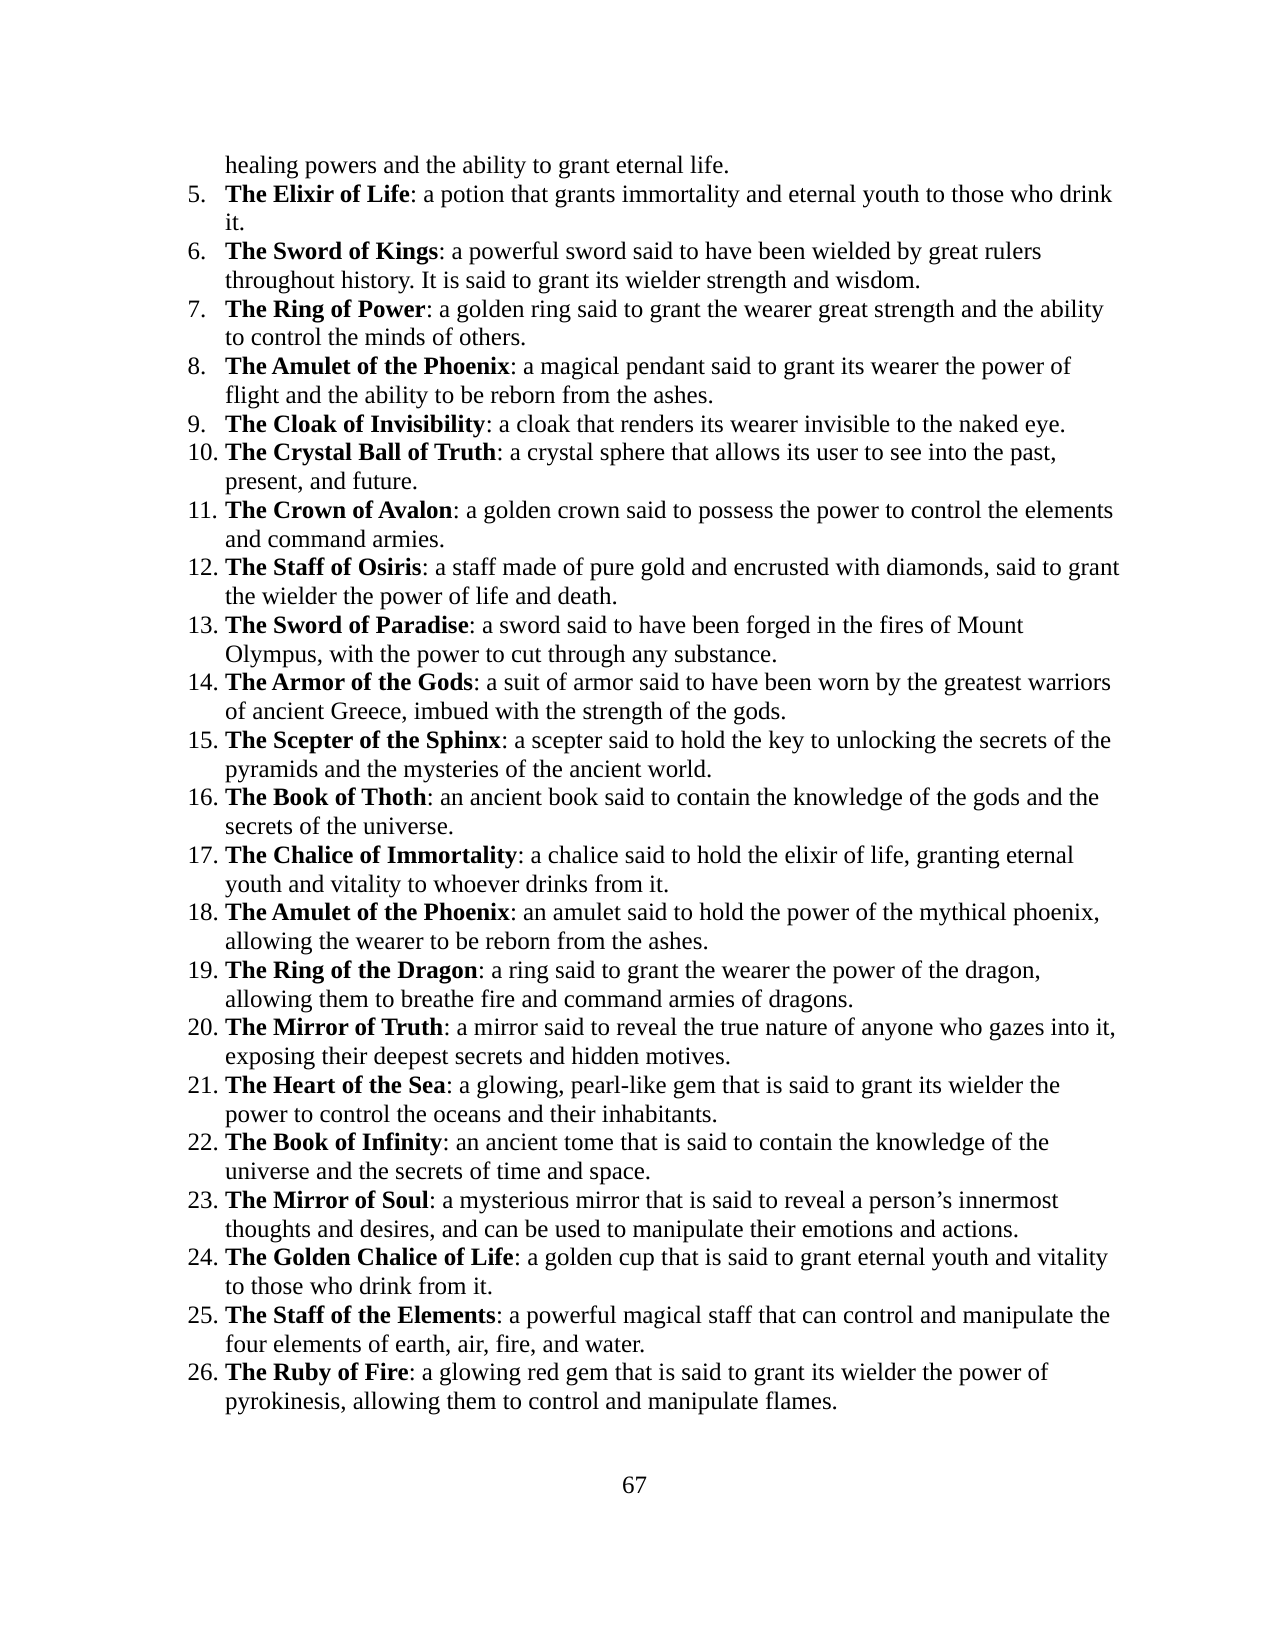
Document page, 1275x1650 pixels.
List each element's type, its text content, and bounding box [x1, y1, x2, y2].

list The Mirror of Soul: a mysterious mirror that is said to reveal a person’s innermost thoughts and desires, and can be used to manipulate their emotions and actions. [187, 1185, 1125, 1242]
list The Staff of the Elements: a powerful magical staff that can control and manipulate the four elements of earth, air, fire, and water. [187, 1300, 1125, 1357]
list The Cloak of Invisibility: a cloak that renders its wearer invisible to the naked eye. [187, 409, 1125, 437]
list healing powers and the ability to grant eternal life. [187, 150, 1125, 179]
list The Chalice of Immortality: a chalice said to hold the elixir of life, granting eternal youth and vitality to whoever drinks from it. [187, 840, 1125, 897]
list The Ring of Power: a golden ring said to grant the wearer great strength and the ability to control the minds of others. [187, 294, 1125, 351]
list The Armor of the Gods: a suit of armor said to have been worn by the greatest warriors of ancient Greece, imbued with the strength of the gods. [187, 667, 1125, 725]
list The Staff of Osiris: a staff made of pure gold and encrusted with diamonds, said to grant the wielder the power of life and death. [187, 552, 1125, 610]
list The Scepter of the Sphinx: a scepter said to hold the key to unlocking the secrets of the pyramids and the mysteries of the ancient world. [187, 725, 1125, 782]
list The Book of Thoth: an ancient book said to contain the knowledge of the gods and the secrets of the universe. [187, 782, 1125, 840]
list The Golden Chalice of Life: a golden cup that is said to grant eternal youth and vitality to those who drink from it. [187, 1242, 1125, 1300]
list The Book of Infinity: an ancient tome that is said to contain the knowledge of the universe and the secrets of time and space. [187, 1127, 1125, 1185]
list The Ruby of Fire: a glowing red gem that is said to grant its wielder the power of pyrokinesis, allowing them to control and manipulate flames. [187, 1357, 1125, 1415]
list The Elixir of Life: a potion that grants immortality and eternal youth to those who drink it. [187, 179, 1125, 236]
list The Sword of Paradise: a sword said to have been forged in the fires of Mount Olympus, with the power to cut through any substance. [187, 610, 1125, 667]
list The Heart of the Sea: a glowing, pearl-like gem that is said to grant its wielder the power to control the oceans and their inhabitants. [187, 1070, 1125, 1127]
list The Mirror of Truth: a mirror said to reveal the true nature of anyone who gazes into it, exposing their deepest secrets and hidden motives. [187, 1012, 1125, 1070]
list The Crystal Ball of Truth: a crystal sphere that allows its user to see into the past, present, and future. [187, 437, 1125, 495]
list The Amulet of the Phoenix: a magical pendant said to grant its wearer the power of flight and the ability to be reborn from the ashes. [187, 351, 1125, 409]
list The Ring of the Dragon: a ring said to grant the wearer the power of the dragon, allowing them to breathe fire and command armies of dragons. [187, 955, 1125, 1012]
list The Crown of Avalon: a golden crown said to possess the power to control the elements and command armies. [187, 495, 1125, 552]
list The Sword of Kings: a powerful sword said to have been wielded by great rulers throughout history. It is said to grant its wielder strength and wisdom. [187, 236, 1125, 294]
list The Amulet of the Phoenix: an amulet said to hold the power of the mythical phoenix, allowing the wearer to be reborn from the ashes. [187, 897, 1125, 955]
